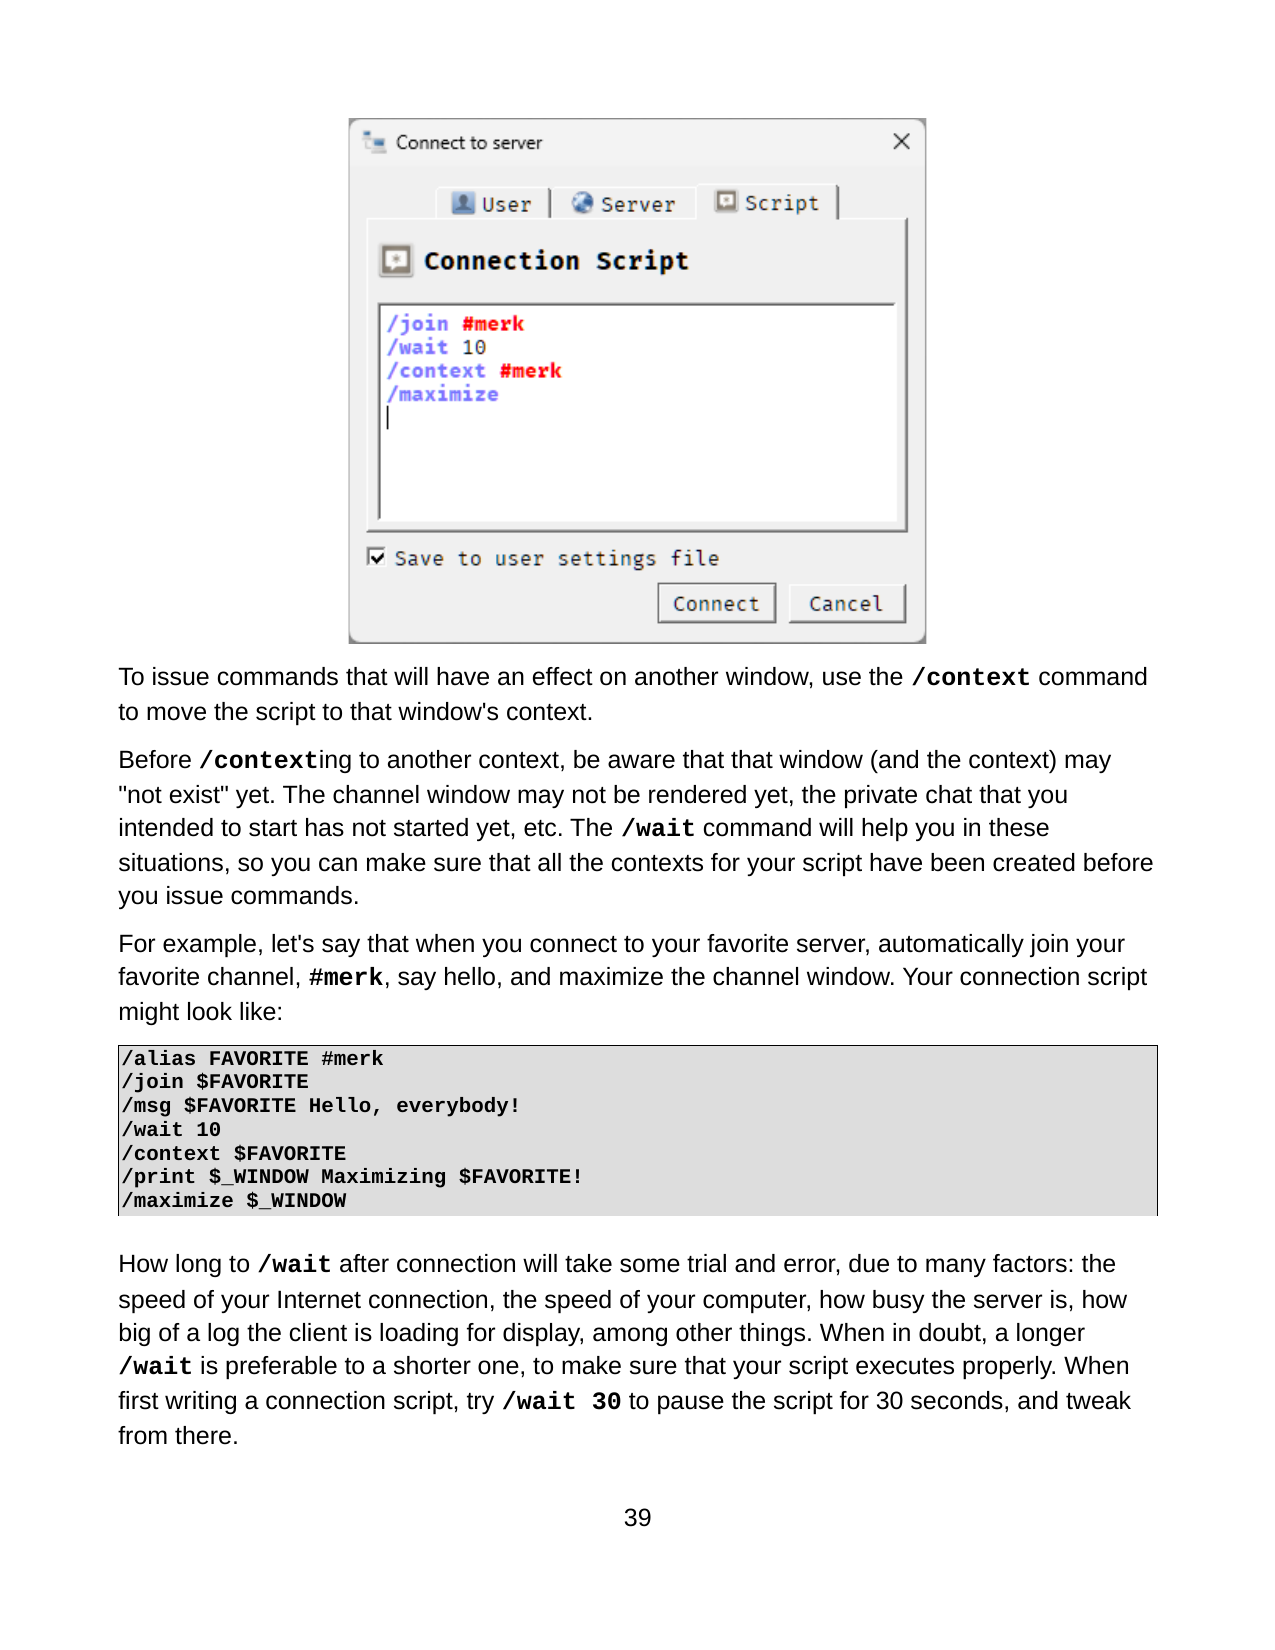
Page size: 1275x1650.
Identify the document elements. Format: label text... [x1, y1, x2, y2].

text Before /contexting to another context, be aware that that window (and the context) may "not exist" yet. The channel window may not be rendered yet, the private chat that you intended to start has not started yet, etc. The /wait command will help you in these situations, so you can make sure that all the contexts for your script have been created before you issue commands. [118, 745, 1157, 910]
text For example, let's say that when you connect to your favorite server, automatically join your favorite channel, #merk, say hello, and maximize the channel window. Your connection script might look like: [118, 929, 1157, 1026]
table_header /alias FAVORITE #merk /join $FAVORITE /msg $FAVORITE Hello, everybody! /wait 10 /context $FAVORITE /print $_WINDOW Maximizing $FAVORITE! /maximize $_WINDOW [119, 1046, 1157, 1216]
text How long to /wait after connection will take some trial and error, due to many factors: the speed of your Internet connection, the speed of your computer, how busy the server is, how big of a log the client is loading for display, among other things. When in doubt, a longer /wait is preferable to a shorter one, to make sure that your script executes properly. When first writing a connection script, try /wait 30 to pause the script for 30 seconds, and tweak from there. [118, 1216, 1157, 1450]
text To issue commands that will have an effect on another window, use the /context command to move the script to that window's context. [118, 662, 1157, 726]
picture [348, 118, 927, 644]
